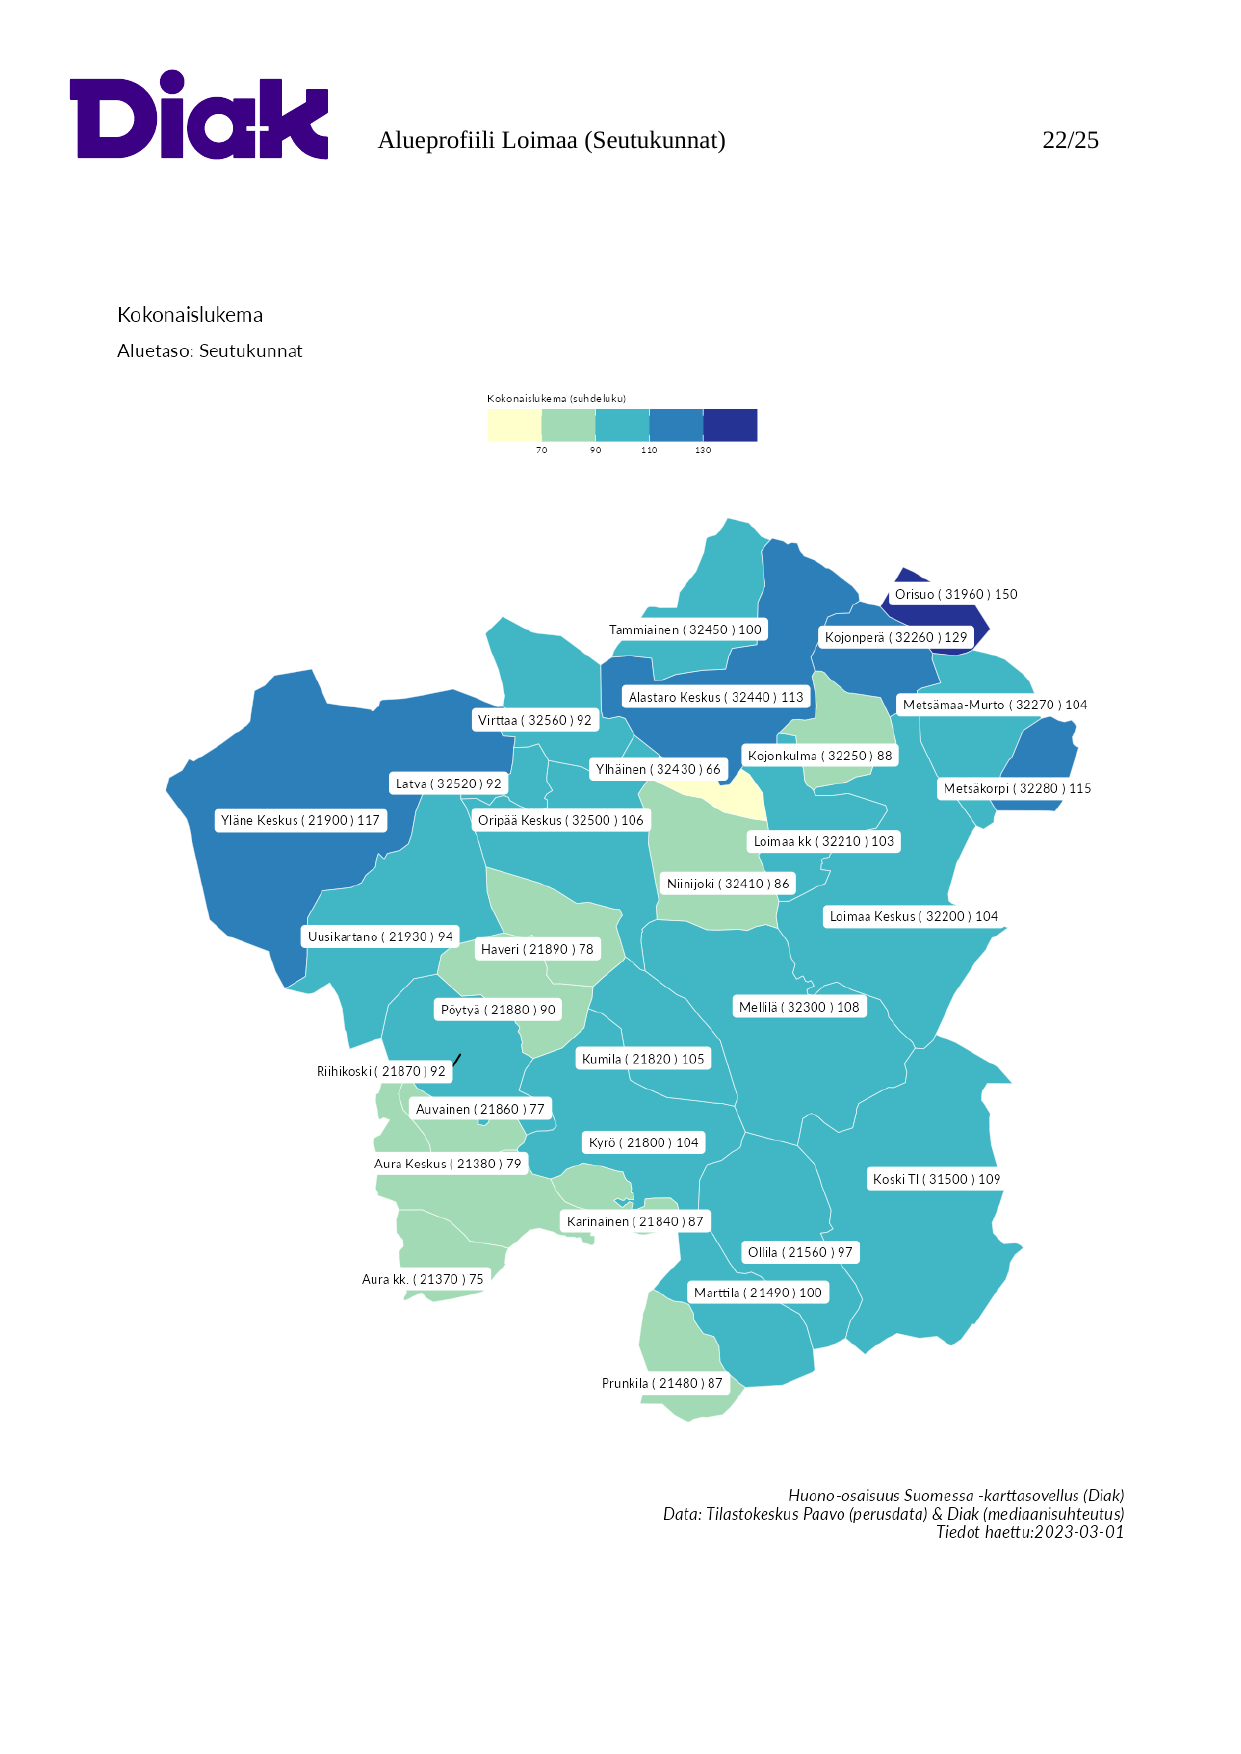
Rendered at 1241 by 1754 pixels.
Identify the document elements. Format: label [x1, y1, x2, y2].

picture [61, 196, 1179, 1651]
